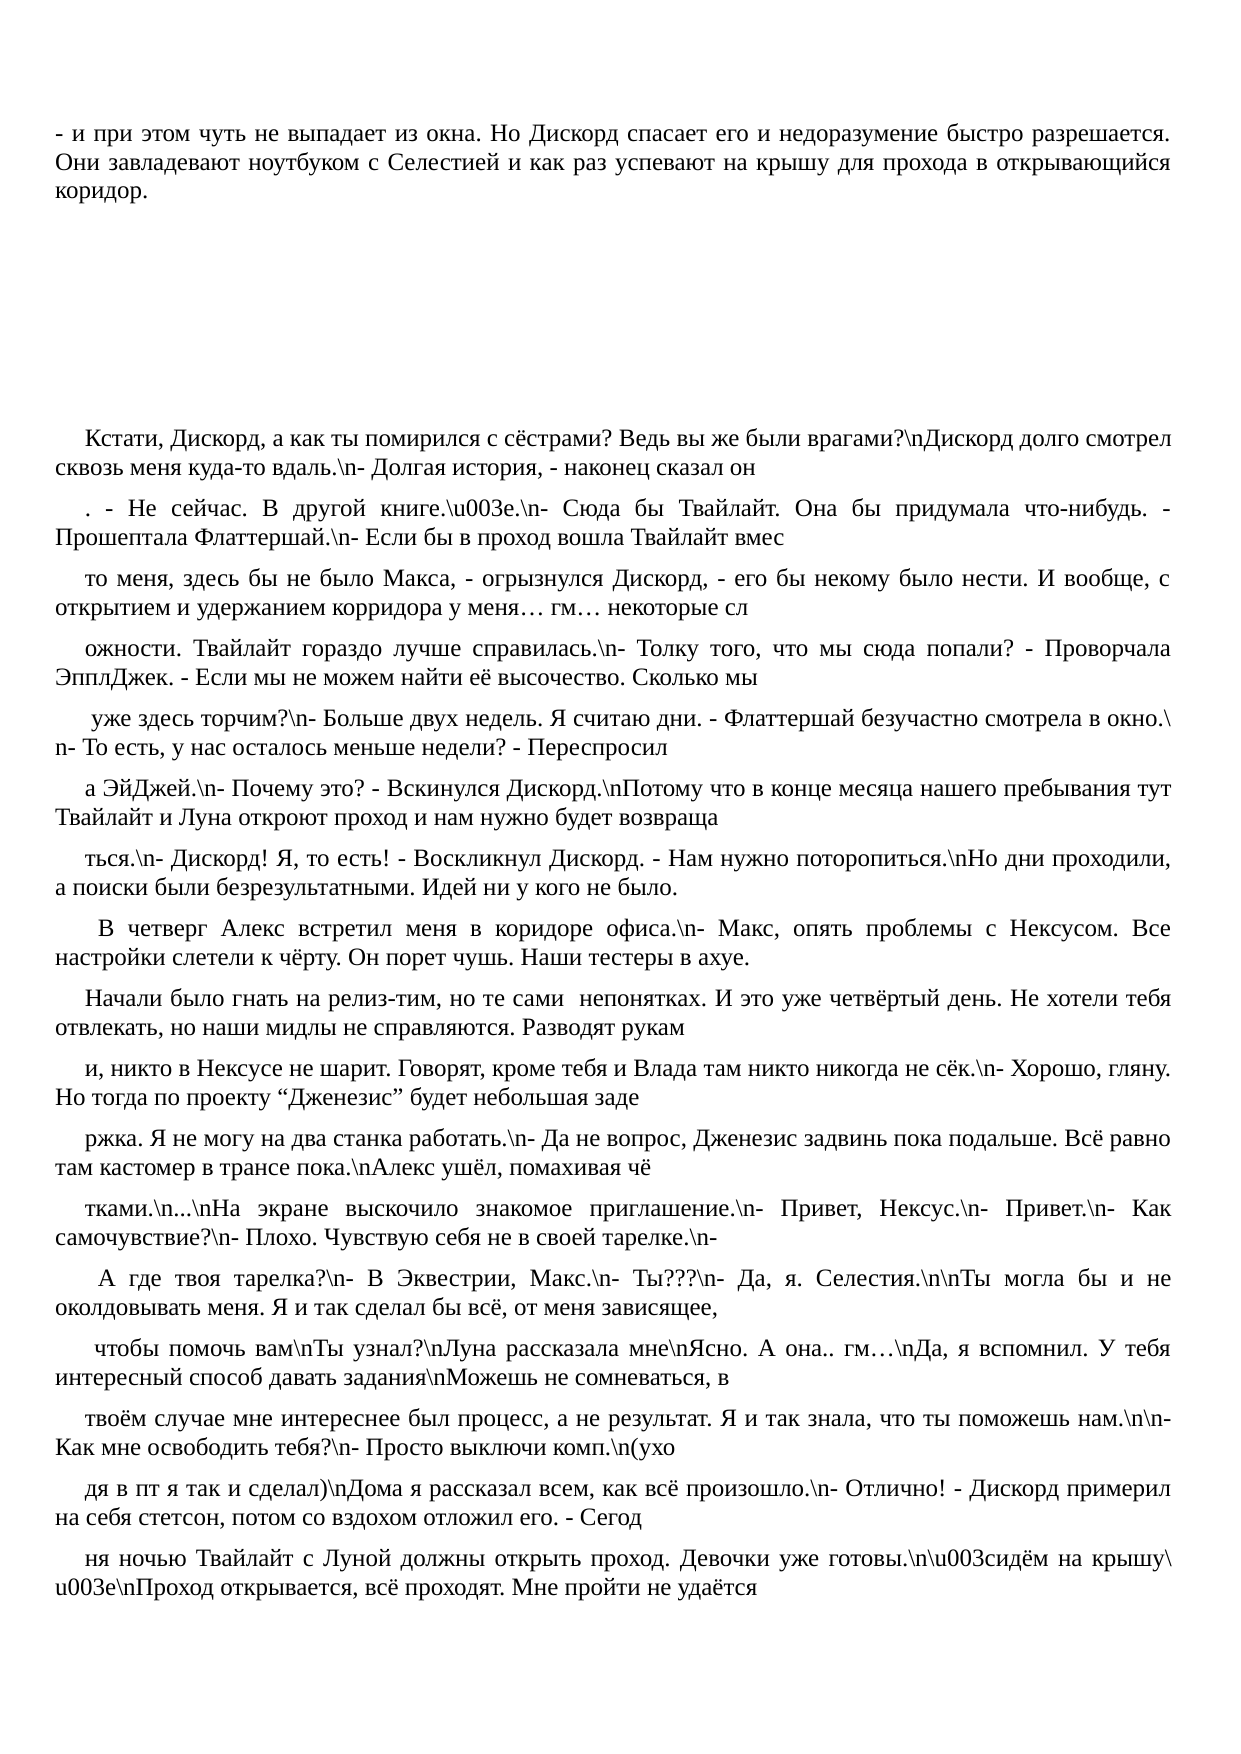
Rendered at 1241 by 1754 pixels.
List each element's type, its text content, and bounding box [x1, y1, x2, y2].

text В четверг Алекс встретил меня в коридоре офиса.\n- Макс, опять проблемы с Нексусом. Все настройки слетели к чёрту. Он порет чушь. Наши тестеры в ахуе. [55, 913, 1172, 971]
text . - Не сейчас. В другой книге.\u003e.\n- Сюда бы Твайлайт. Она бы придумала что-нибудь. - Прошептала Флаттершай.\n- Если бы в проход вошла Твайлайт вмес [55, 493, 1172, 551]
text ня ночью Твайлайт с Луной должны открыть проход. Девочки уже готовы.\n\u003cидём на крышу\u003e\nПроход открывается, всё проходят. Мне пройти не удаётся [55, 1543, 1172, 1601]
text ожности. Твайлайт гораздо лучше справилась.\n- Толку того, что мы сюда попали? - Проворчала ЭпплДжек. - Если мы не можем найти её высочество. Сколько мы [55, 633, 1172, 691]
text и, никто в Нексусе не шарит. Говорят, кроме тебя и Влада там никто никогда не сёк.\n- Хорошо, гляну. Но тогда по проекту “Дженезис” будет небольшая заде [55, 1053, 1172, 1111]
text уже здесь торчим?\n- Больше двух недель. Я считаю дни. - Флаттершай безучастно смотрела в окно.\n- То есть, у нас осталось меньше недели? - Переспросил [55, 703, 1172, 761]
text а ЭйДжей.\n- Почему это? - Вскинулся Дискорд.\nПотому что в конце месяца нашего пребывания тут Твайлайт и Луна откроют проход и нам нужно будет возвраща [55, 773, 1172, 831]
text ржка. Я не могу на два станка работать.\n- Да не вопрос, Дженезис задвинь пока подальше. Всё равно там кастомер в трансе пока.\nАлекс ушёл, помахивая чё [55, 1123, 1172, 1181]
text чтобы помочь вам\nТы узнал?\nЛуна рассказала мне\nЯсно. А она.. гм…\nДа, я вспомнил. У тебя интересный способ давать задания\nМожешь не сомневаться, в [55, 1333, 1172, 1391]
text тками.\n...\nНа экране выскочило знакомое приглашение.\n- Привет, Нексус.\n- Привет.\n- Как самочувствие?\n- Плохо. Чувствую себя не в своей тарелке.\n- [55, 1193, 1172, 1251]
text то меня, здесь бы не было Макса, - огрызнулся Дискорд, - его бы некому было нести. И вообще, с открытием и удержанием корридора у меня… гм… некоторые сл [55, 563, 1172, 621]
text А где твоя тарелка?\n- В Эквестрии, Макс.\n- Ты???\n- Да, я. Селестия.\n\nТы могла бы и не околдовывать меня. Я и так сделал бы всё, от меня зависящее, [55, 1263, 1172, 1321]
text дя в пт я так и сделал)\nДома я рассказал всем, как всё произошло.\n- Отлично! - Дискорд примерил на себя стетсон, потом со вздохом отложил его. - Сегод [55, 1473, 1172, 1531]
text - и при этом чуть не выпадает из окна. Но Дискорд спасает его и недоразумение быстро разрешается. Они завладевают ноутбуком с Селестией и как раз успевают на крышу для прохода в открывающийся коридор. [55, 118, 1172, 204]
text твоём случае мне интереснее был процесс, а не результат. Я и так знала, что ты поможешь нам.\n\n- Как мне освободить тебя?\n- Просто выключи комп.\n(ухо [55, 1403, 1172, 1461]
text ться.\n- Дискорд! Я, то есть! - Воскликнул Дискорд. - Нам нужно поторопиться.\nНо дни проходили, а поиски были безрезультатными. Идей ни у кого не было. [55, 843, 1172, 901]
text Начали было гнать на релиз-тим, но те сами непонятках. И это уже четвёртый день. Не хотели тебя отвлекать, но наши мидлы не справляются. Разводят рукам [55, 983, 1172, 1041]
text Кстати, Дискорд, а как ты помирился с сёстрами? Ведь вы же были врагами?\nДискорд долго смотрел сквозь меня куда-то вдаль.\n- Долгая история, - наконец сказал он [55, 423, 1172, 481]
